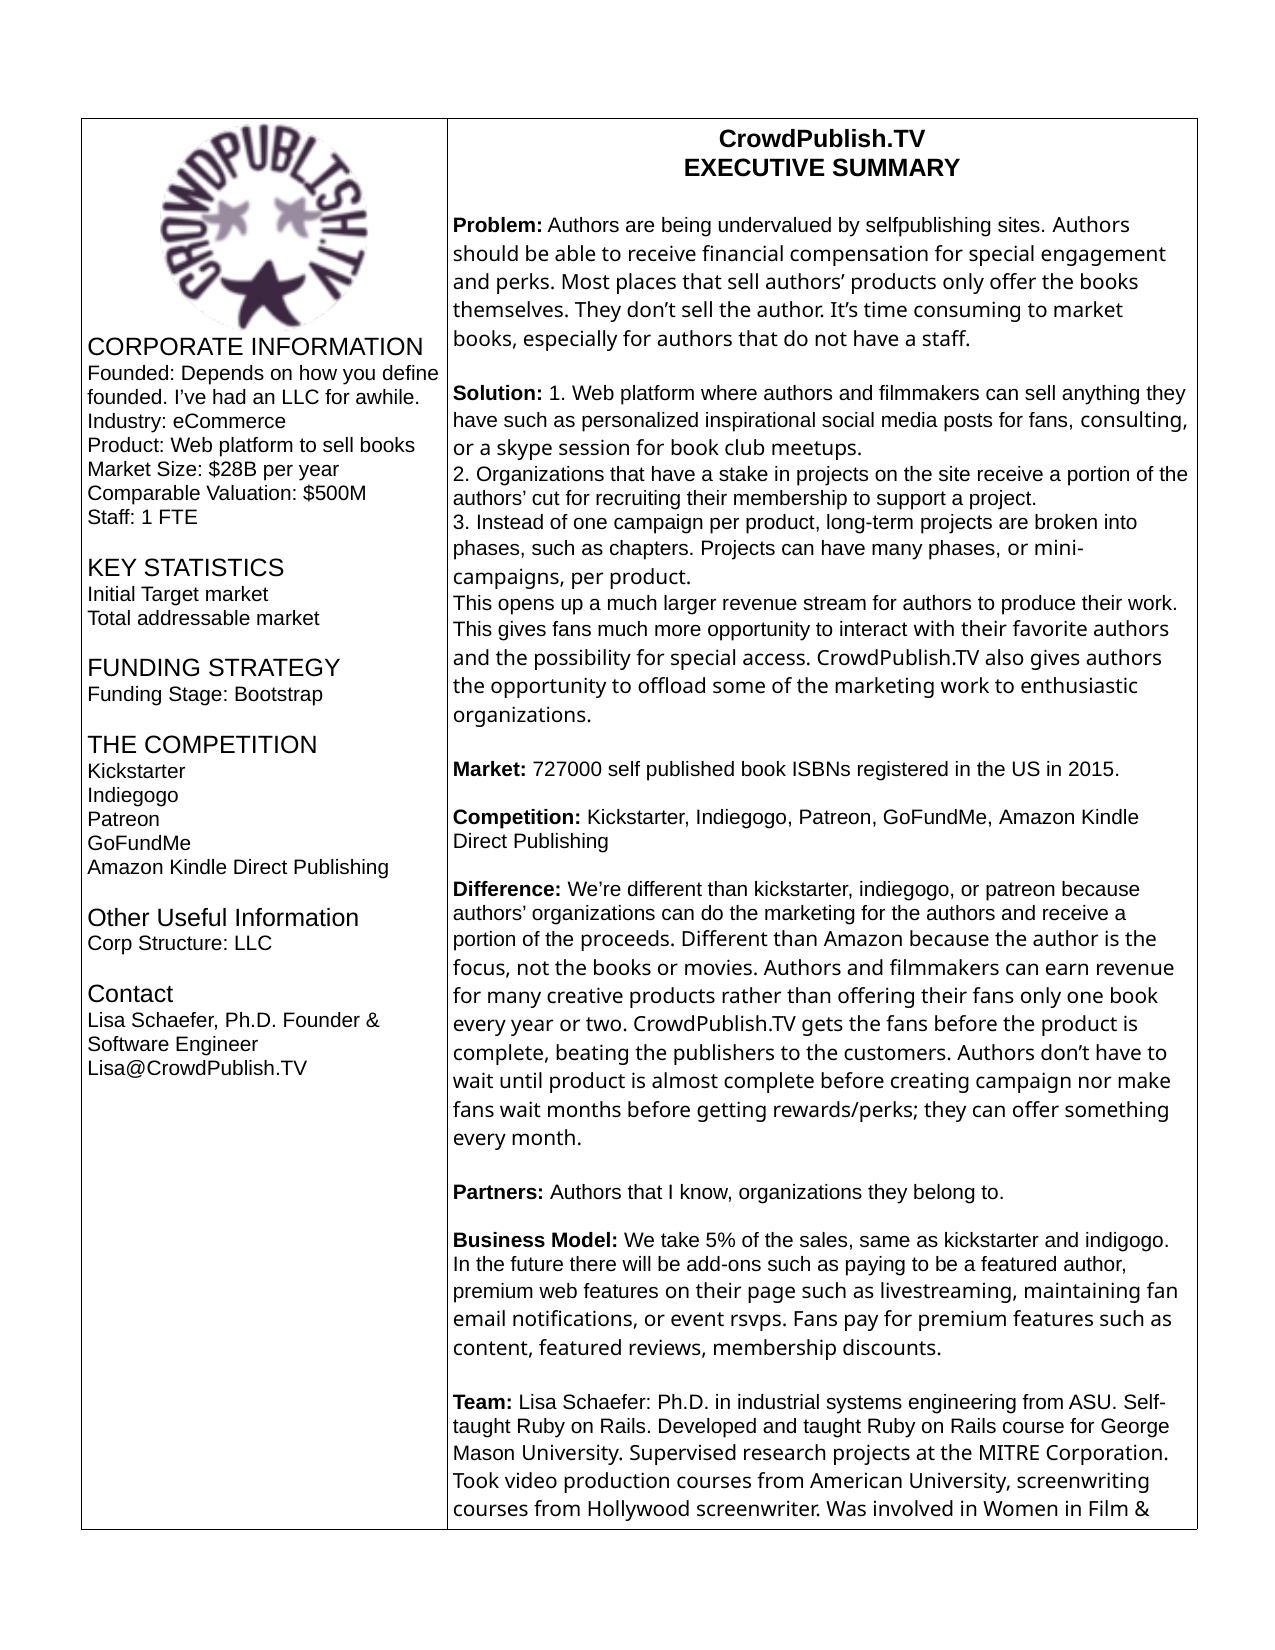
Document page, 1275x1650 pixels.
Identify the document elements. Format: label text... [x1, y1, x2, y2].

picture [159, 123, 369, 333]
table_header CORPORATE INFORMATION Founded: Depends on how you define founded. I’ve had an LLC for awhile. Industry: eCommerce Product: Web platform to sell books Market Size: $28B per year Comparable Valuation: $500M Staff: 1 FTE KEY STATISTICS Initial Target market Total addressable market FUNDING STRATEGY Funding Stage: Bootstrap THE COMPETITION Kickstarter Indiegogo Patreon GoFundMe Amazon Kindle Direct Publishing Other Useful Information Corp Structure: LLC Contact Lisa Schaefer, Ph.D. Founder & Software Engineer Lisa@CrowdPublish.TV [82, 119, 447, 1529]
table_header CrowdPublish.TV EXECUTIVE SUMMARY Problem: Authors are being undervalued by selfpublishing sites. Authors should be able to receive financial compensation for special engagement and perks. Most places that sell authors’ products only offer the books themselves. They don’t sell the author. It’s time consuming to market books, especially for authors that do not have a staff. Solution: 1. Web platform where authors and filmmakers can sell anything they have such as personalized inspirational social media posts for fans, consulting, or a skype session for book club meetups. 2. Organizations that have a stake in projects on the site receive a portion of the authors’ cut for recruiting their membership to support a project. 3. Instead of one campaign per product, long-term projects are broken into phases, such as chapters. Projects can have many phases, or mini-campaigns, per product. This opens up a much larger revenue stream for authors to produce their work. This gives fans much more opportunity to interact with their favorite authors and the possibility for special access. CrowdPublish.TV also gives authors the opportunity to offload some of the marketing work to enthusiastic organizations. Market: 727000 self published book ISBNs registered in the US in 2015. Competition: Kickstarter, Indiegogo, Patreon, GoFundMe, Amazon Kindle Direct Publishing Difference: We’re different than kickstarter, indiegogo, or patreon because authors’ organizations can do the marketing for the authors and receive a portion of the proceeds. Different than Amazon because the author is the focus, not the books or movies. Authors and filmmakers can earn revenue for many creative products rather than offering their fans only one book every year or two. CrowdPublish.TV gets the fans before the product is complete, beating the publishers to the customers. Authors don’t have to wait until product is almost complete before creating campaign nor make fans wait months before getting rewards/perks; they can offer something every month. Partners: Authors that I know, organizations they belong to. Business Model: We take 5% of the sales, same as kickstarter and indigogo. In the future there will be add-ons such as paying to be a featured author, premium web features on their page such as livestreaming, maintaining fan email notifications, or event rsvps. Fans pay for premium features such as content, featured reviews, membership discounts. Team: Lisa Schaefer: Ph.D. in industrial systems engineering from ASU. Self-taught Ruby on Rails. Developed and taught Ruby on Rails course for George Mason University. Supervised research projects at the MITRE Corporation. Took video production courses from American University, screenwriting courses from Hollywood screenwriter. Was involved in Women in Film & [448, 119, 1197, 1529]
